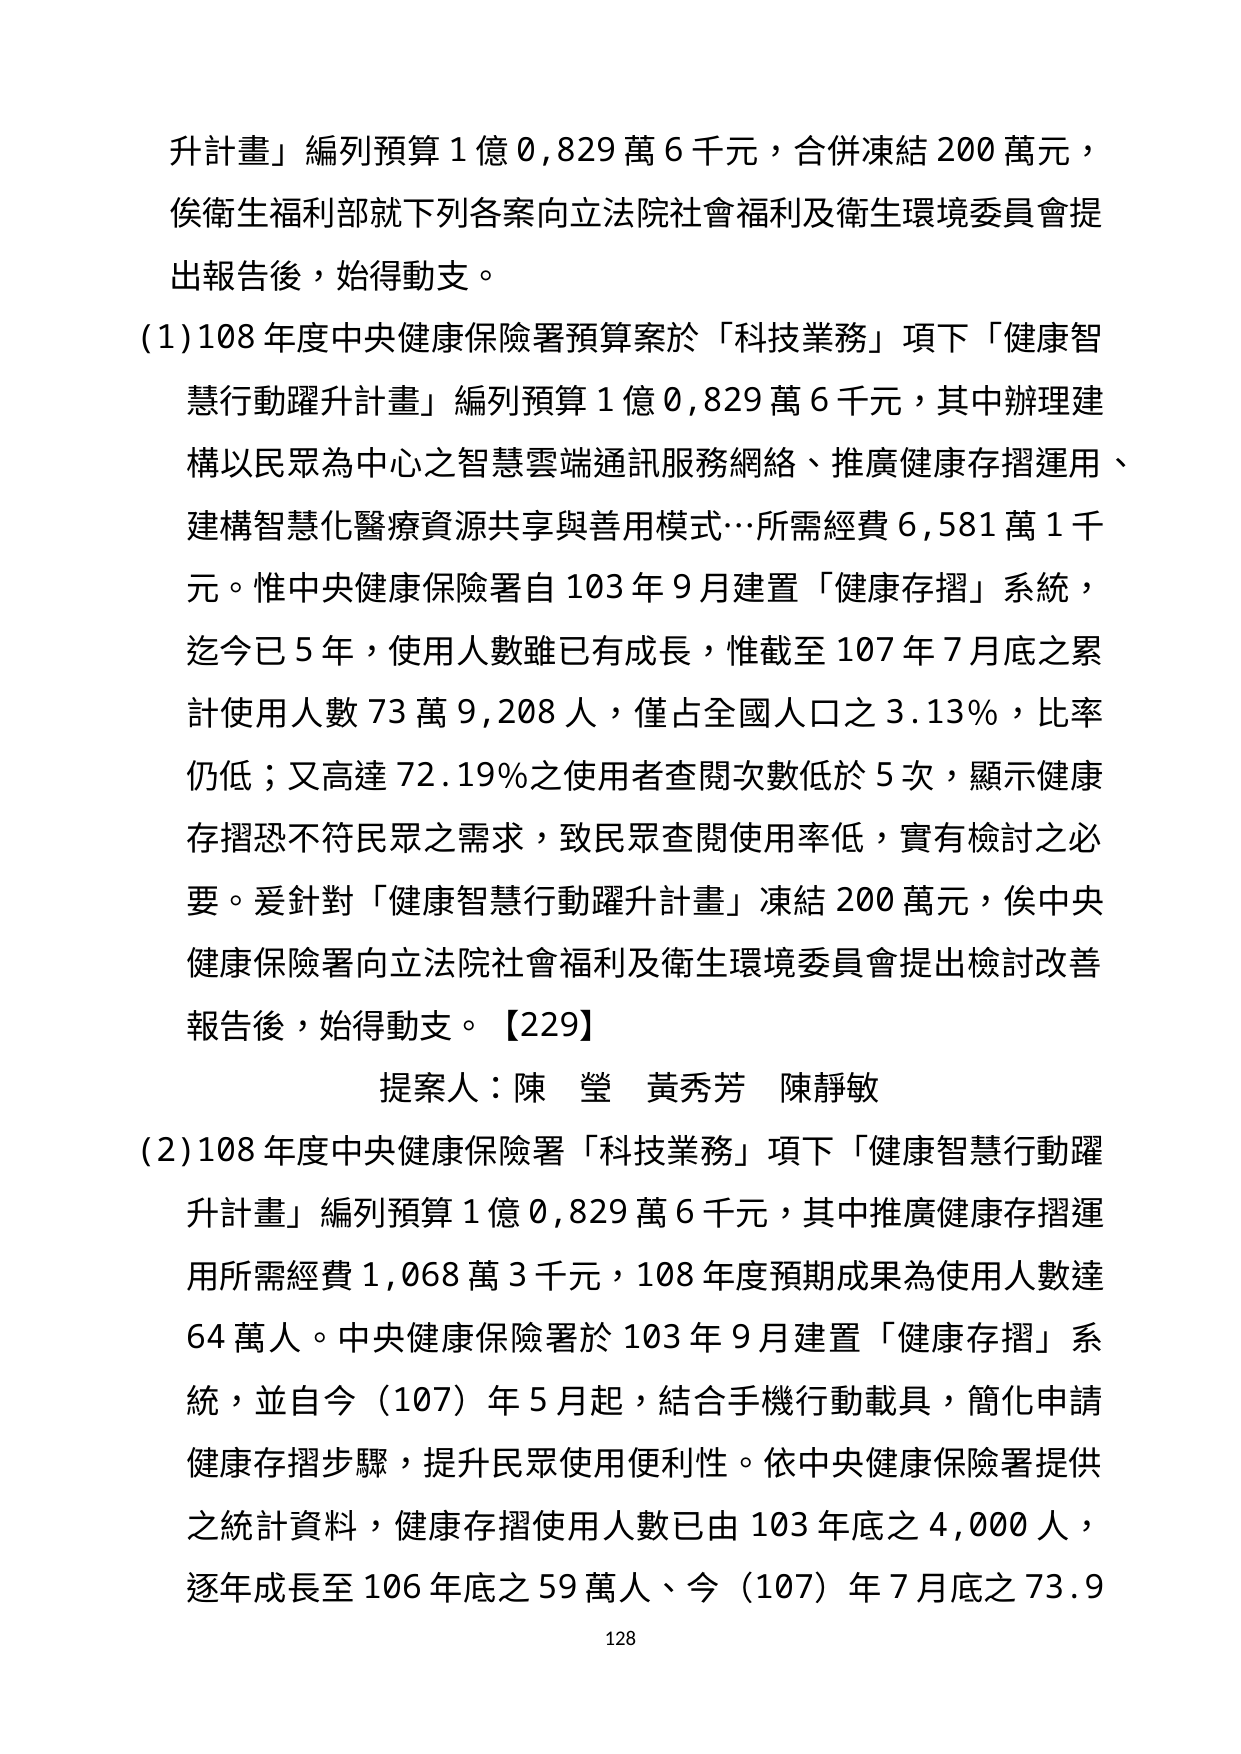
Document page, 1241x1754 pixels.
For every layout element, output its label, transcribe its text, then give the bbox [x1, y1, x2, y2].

text 升計畫」編列預算1億0,829萬6千元，合併凍結200萬元，俟衛生福利部就下列各案向立法院社會福利及衛生環境委員會提出報告後，始得動支。 [136, 107, 1104, 294]
text 提案人：陳 瑩 黃秀芳 陳靜敏 [379, 1044, 1104, 1107]
text (2)108年度中央健康保險署「科技業務」項下「健康智慧行動躍升計畫」編列預算1億0,829萬6千元，其中推廣健康存摺運用所需經費1,068萬3千元，108年度預期成果為使用人數達64萬人。中央健康保險署於103年9月建置「健康存摺」系統，並自今（107）年5月起，結合手機行動載具，簡化申請健康存摺步驟，提升民眾使用便利性。依中央健康保險署提供之統計資料，健康存摺使用人數已由103年底之4,000人，逐年成長至106年底之59萬人、今（107）年7月底之73.9 [136, 1107, 1104, 1607]
text (1)108年度中央健康保險署預算案於「科技業務」項下「健康智慧行動躍升計畫」編列預算1億0,829萬6千元，其中辦理建構以民眾為中心之智慧雲端通訊服務網絡、推廣健康存摺運用、建構智慧化醫療資源共享與善用模式…所需經費6,581萬1千元。惟中央健康保險署自103年9月建置「健康存摺」系統，迄今已5年，使用人數雖已有成長，惟截至107年7月底之累計使用人數73萬9,208人，僅占全國人口之3.13％，比率仍低；又高達72.19％之使用者查閱次數低於5次，顯示健康存摺恐不符民眾之需求，致民眾查閱使用率低，實有檢討之必要。爰針對「健康智慧行動躍升計畫」凍結200萬元，俟中央健康保險署向立法院社會福利及衛生環境委員會提出檢討改善報告後，始得動支。【229】 [136, 294, 1104, 1044]
